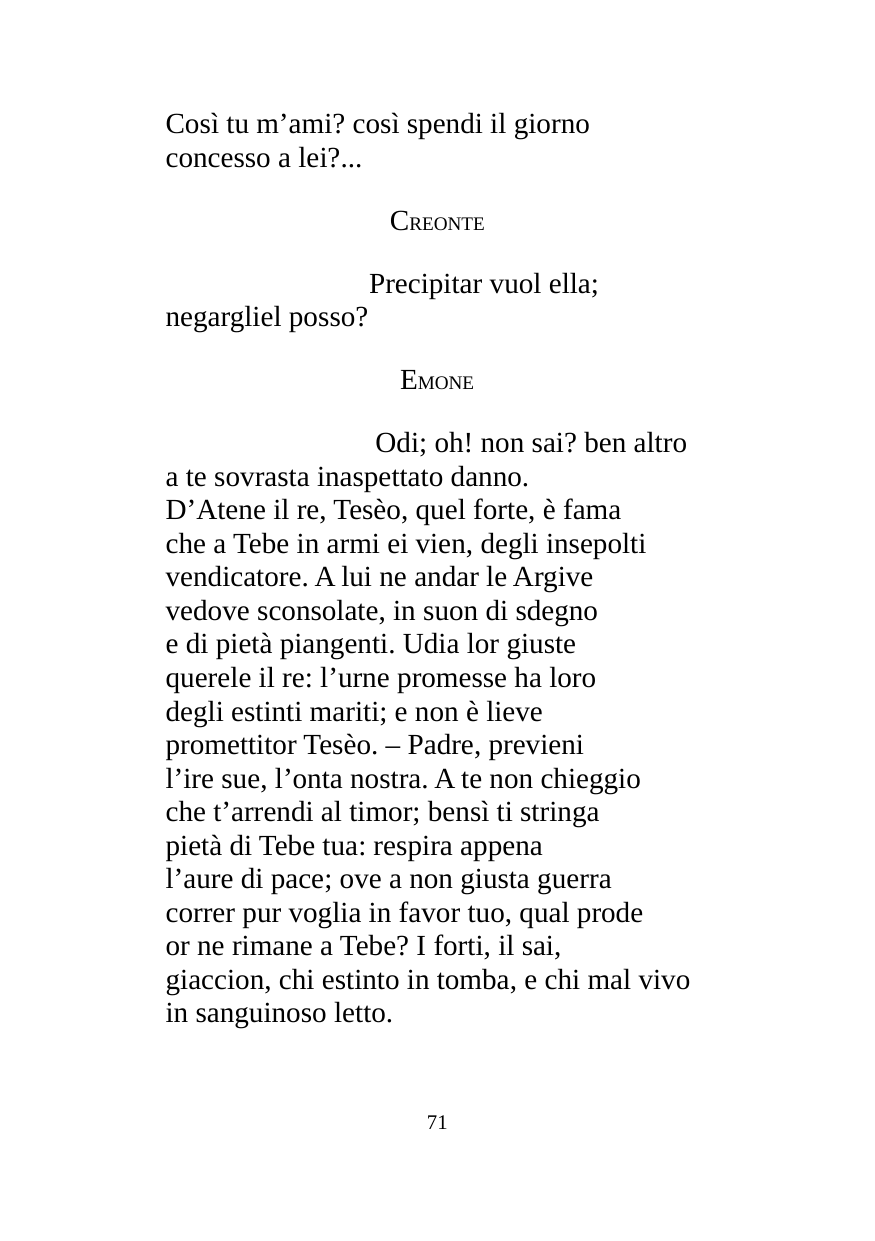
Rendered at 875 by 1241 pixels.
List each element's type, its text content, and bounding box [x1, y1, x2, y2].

text Precipitar vuol ella; [369, 266, 768, 299]
text Creonte [106, 203, 768, 236]
text negargliel posso? [165, 299, 768, 333]
text Così tu m’ami? così spendi il giorno concesso a lei?... [165, 106, 768, 173]
text Emone [106, 362, 768, 396]
text Odi; oh! non sai? ben altro [375, 425, 768, 459]
text a te sovrasta inaspettato danno. D’Atene il re, Tesèo, quel forte, è fama che a Tebe in armi ei vien, degli insepolti vendicatore. A lui ne andar le Argive vedove sconsolate, in suon di sdegno e di pietà piangenti. Udia lor giuste querele il re: l’urne promesse ha loro degli estinti mariti; e non è lieve promettitor Tesèo. – Padre, previeni l’ire sue, l’onta nostra. A te non chieggio che t’arrendi al timor; bensì ti stringa pietà di Tebe tua: respira appena l’aure di pace; ove a non giusta guerra correr pur voglia in favor tuo, qual prode or ne rimane a Tebe? I forti, il sai, giaccion, chi estinto in tomba, e chi mal vivo in sanguinoso letto. [165, 459, 768, 1029]
